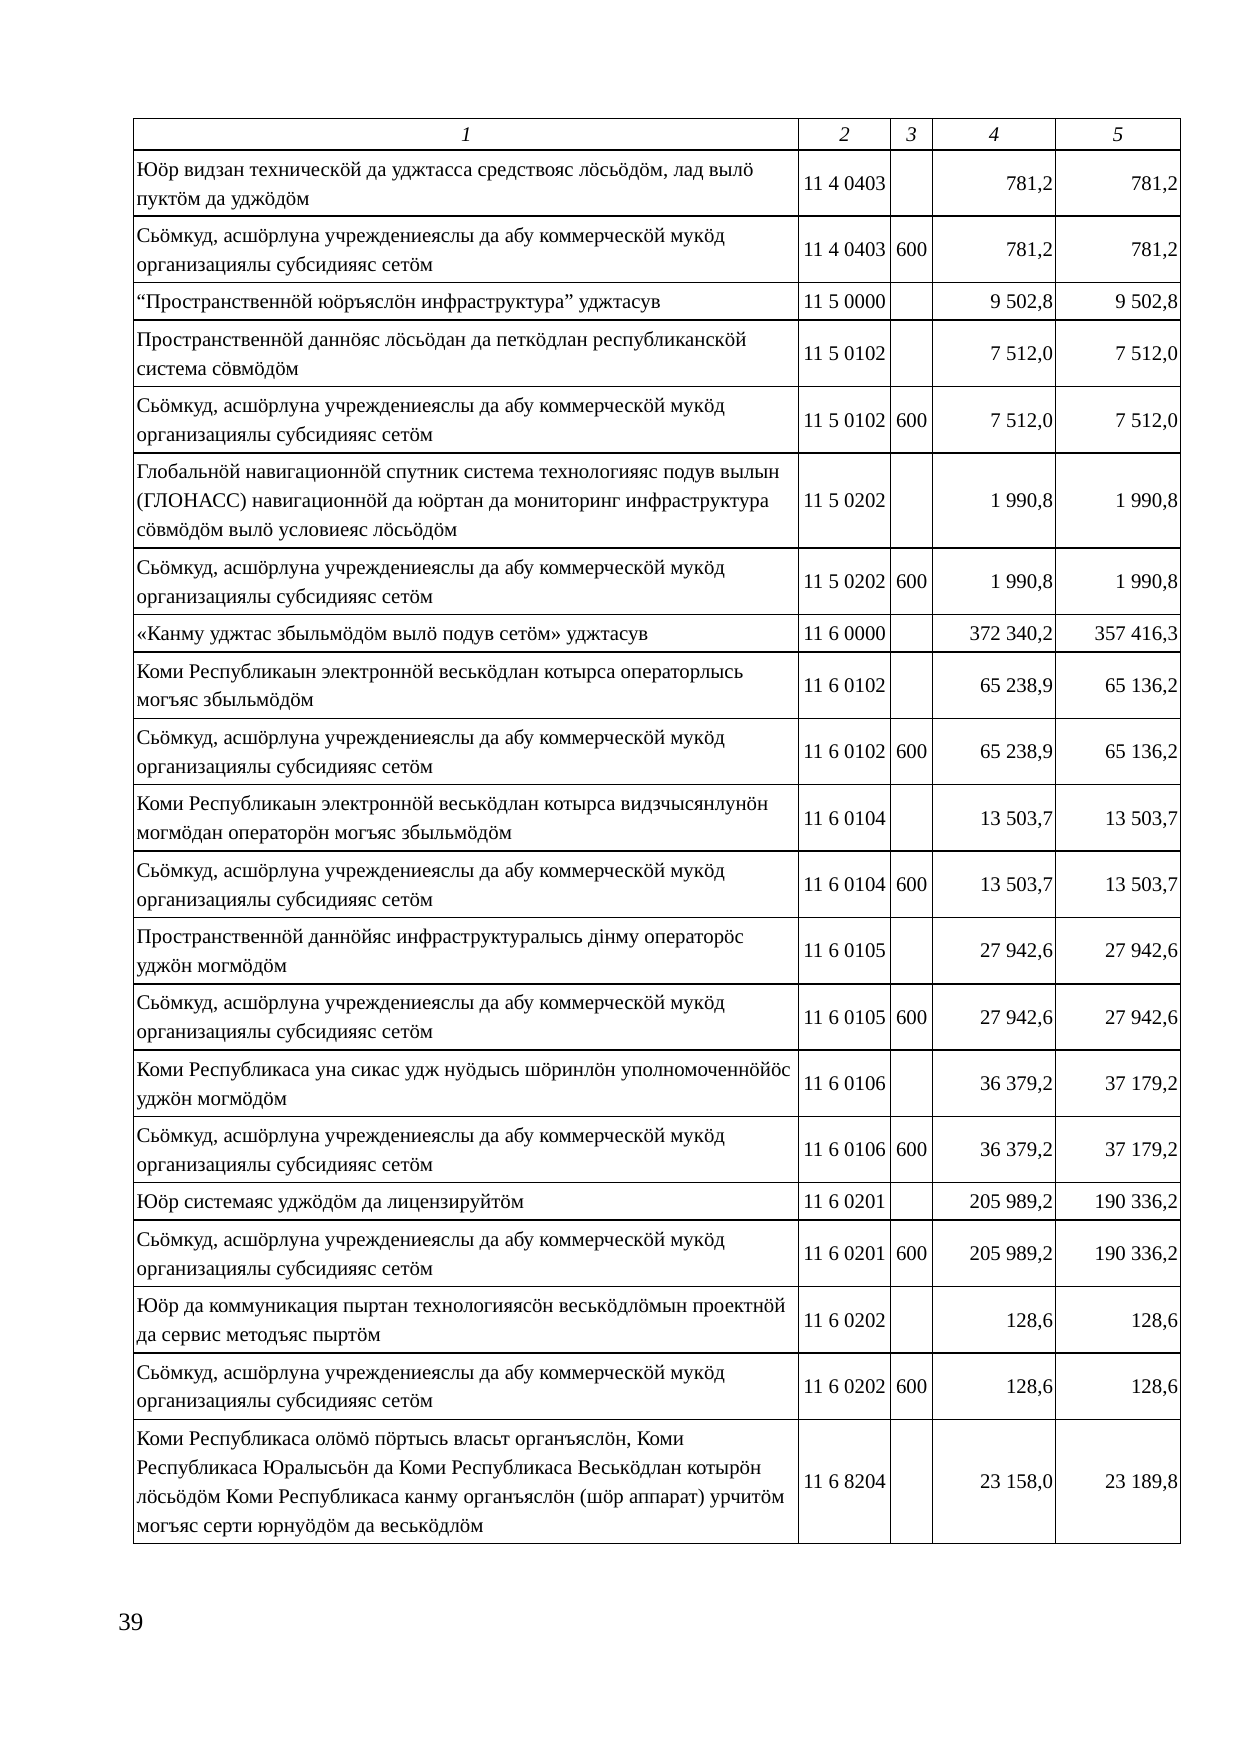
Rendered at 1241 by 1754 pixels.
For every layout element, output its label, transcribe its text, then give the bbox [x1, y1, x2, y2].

table_cell Сьӧмкуд, асшӧрлуна учреждениеяслы да абу коммерческӧй мукӧд организациялы субсидияяс сетӧм [134, 1221, 798, 1286]
table_cell 11 5 0102 [799, 321, 890, 386]
table_cell 372 340,2 [933, 615, 1055, 651]
table_cell 37 179,2 [1056, 1051, 1180, 1116]
table_header 1 [134, 119, 798, 149]
table_header 2 [799, 119, 890, 149]
table_cell Пространственнӧй даннӧйяс инфраструктуралысь дінму операторӧс уджӧн могмӧдӧм [134, 918, 798, 983]
table_cell Коми Республикаса уна сикас удж нуӧдысь шӧринлӧн уполномоченнӧйӧс уджӧн могмӧдӧм [134, 1051, 798, 1116]
table_cell 13 503,7 [933, 852, 1055, 916]
table_cell [891, 615, 932, 651]
table_cell 600 [891, 719, 932, 784]
table_cell [891, 1183, 932, 1219]
table_cell 37 179,2 [1056, 1117, 1180, 1182]
table_cell 27 942,6 [1056, 985, 1180, 1049]
table_cell 11 5 0102 [799, 387, 890, 452]
table_cell “Пространственнӧй юӧръяслӧн инфраструктура” уджтасув [134, 283, 798, 319]
table_cell 13 503,7 [1056, 852, 1180, 916]
table_cell 11 4 0403 [799, 151, 890, 215]
table_cell [891, 454, 932, 547]
table_cell 357 416,3 [1056, 615, 1180, 651]
table_cell [891, 151, 932, 215]
table_cell 7 512,0 [933, 321, 1055, 386]
table_cell 65 238,9 [933, 653, 1055, 717]
table_cell 600 [891, 1117, 932, 1182]
table_cell 11 6 0201 [799, 1221, 890, 1286]
table_cell 600 [891, 852, 932, 916]
table_header 5 [1056, 119, 1180, 149]
table_cell 36 379,2 [933, 1051, 1055, 1116]
table_cell 600 [891, 1221, 932, 1286]
table_cell 11 6 0106 [799, 1117, 890, 1182]
table_cell 190 336,2 [1056, 1221, 1180, 1286]
table_cell 600 [891, 217, 932, 282]
table_cell Пространственнӧй даннӧяс лӧсьӧдан да петкӧдлан республиканскӧй система сӧвмӧдӧм [134, 321, 798, 386]
table_header 3 [891, 119, 932, 149]
table_cell 1 990,8 [1056, 454, 1180, 547]
table_cell 128,6 [1056, 1354, 1180, 1418]
table_cell Коми Республикаын электроннӧй веськӧдлан котырса операторлысь могъяс збыльмӧдӧм [134, 653, 798, 717]
table_cell 13 503,7 [933, 785, 1055, 850]
table_cell Сьӧмкуд, асшӧрлуна учреждениеяслы да абу коммерческӧй мукӧд организациялы субсидияяс сетӧм [134, 217, 798, 282]
table_cell 600 [891, 985, 932, 1049]
table_cell 27 942,6 [933, 985, 1055, 1049]
table_cell 205 989,2 [933, 1221, 1055, 1286]
table_cell 11 6 0105 [799, 985, 890, 1049]
table_cell 36 379,2 [933, 1117, 1055, 1182]
table_cell 11 5 0202 [799, 549, 890, 613]
table_cell Юӧр да коммуникация пыртан технологияясӧн веськӧдлӧмын проектнӧй да сервис методъяс пыртӧм [134, 1287, 798, 1352]
table_cell 11 6 0102 [799, 653, 890, 717]
table_cell 9 502,8 [1056, 283, 1180, 319]
table_cell Сьӧмкуд, асшӧрлуна учреждениеяслы да абу коммерческӧй мукӧд организациялы субсидияяс сетӧм [134, 719, 798, 784]
table_cell Юӧр видзан техническӧй да уджтасса средствояс лӧсьӧдӧм, лад вылӧ пуктӧм да уджӧдӧм [134, 151, 798, 215]
table_cell [891, 785, 932, 850]
table_cell Глобальнӧй навигационнӧй спутник система технологияяс подув вылын (ГЛОНАСС) навигационнӧй да юӧртан да мониторинг инфраструктура сӧвмӧдӧм вылӧ условиеяс лӧсьӧдӧм [134, 454, 798, 547]
table_cell 11 4 0403 [799, 217, 890, 282]
table_cell 11 6 0104 [799, 852, 890, 916]
table_cell Коми Республикаын электроннӧй веськӧдлан котырса видзчысянлунӧн могмӧдан операторӧн могъяс збыльмӧдӧм [134, 785, 798, 850]
table_cell 1 990,8 [1056, 549, 1180, 613]
table_cell 128,6 [933, 1354, 1055, 1418]
table_cell 23 189,8 [1056, 1420, 1180, 1542]
table_cell 65 136,2 [1056, 719, 1180, 784]
table_cell 65 238,9 [933, 719, 1055, 784]
table_cell [891, 283, 932, 319]
table_cell 781,2 [933, 217, 1055, 282]
table_cell 205 989,2 [933, 1183, 1055, 1219]
table_cell 11 5 0000 [799, 283, 890, 319]
table_cell [891, 1420, 932, 1542]
table_cell 7 512,0 [1056, 321, 1180, 386]
table_cell 11 6 0201 [799, 1183, 890, 1219]
table_cell Сьӧмкуд, асшӧрлуна учреждениеяслы да абу коммерческӧй мукӧд организациялы субсидияяс сетӧм [134, 852, 798, 916]
table_cell Коми Республикаса олӧмӧ пӧртысь власьт органъяслӧн, Коми Республикаса Юралысьӧн да Коми Республикаса Веськӧдлан котырӧн лӧсьӧдӧм Коми Республикаса канму органъяслӧн (шӧр аппарат) урчитӧм могъяс серти юрнуӧдӧм да веськӧдлӧм [134, 1420, 798, 1542]
table_cell 11 6 0102 [799, 719, 890, 784]
table_cell 600 [891, 387, 932, 452]
table_cell 11 6 0202 [799, 1354, 890, 1418]
table_cell Юӧр системаяс уджӧдӧм да лицензируйтӧм [134, 1183, 798, 1219]
table_cell 600 [891, 1354, 932, 1418]
table_cell 600 [891, 549, 932, 613]
table_cell 65 136,2 [1056, 653, 1180, 717]
table_cell 9 502,8 [933, 283, 1055, 319]
table_cell 27 942,6 [1056, 918, 1180, 983]
table_cell 27 942,6 [933, 918, 1055, 983]
table_cell Сьӧмкуд, асшӧрлуна учреждениеяслы да абу коммерческӧй мукӧд организациялы субсидияяс сетӧм [134, 1354, 798, 1418]
table_cell 781,2 [933, 151, 1055, 215]
table_cell Сьӧмкуд, асшӧрлуна учреждениеяслы да абу коммерческӧй мукӧд организациялы субсидияяс сетӧм [134, 1117, 798, 1182]
table_cell 190 336,2 [1056, 1183, 1180, 1219]
table_cell [891, 1287, 932, 1352]
table_cell 11 6 0104 [799, 785, 890, 850]
table_cell 7 512,0 [1056, 387, 1180, 452]
table_cell 128,6 [933, 1287, 1055, 1352]
table_cell 11 5 0202 [799, 454, 890, 547]
table_cell 11 6 0000 [799, 615, 890, 651]
table_cell 1 990,8 [933, 549, 1055, 613]
table_cell [891, 653, 932, 717]
table_cell Сьӧмкуд, асшӧрлуна учреждениеяслы да абу коммерческӧй мукӧд организациялы субсидияяс сетӧм [134, 549, 798, 613]
table_cell 11 6 0106 [799, 1051, 890, 1116]
table_cell 128,6 [1056, 1287, 1180, 1352]
table_cell 1 990,8 [933, 454, 1055, 547]
table_header 4 [933, 119, 1055, 149]
table_cell [891, 1051, 932, 1116]
table_cell 11 6 0202 [799, 1287, 890, 1352]
table_cell [891, 321, 932, 386]
table_cell «Канму уджтас збыльмӧдӧм вылӧ подув сетӧм» уджтасув [134, 615, 798, 651]
table_cell 13 503,7 [1056, 785, 1180, 850]
table_cell 781,2 [1056, 217, 1180, 282]
table_cell 11 6 0105 [799, 918, 890, 983]
table_cell Сьӧмкуд, асшӧрлуна учреждениеяслы да абу коммерческӧй мукӧд организациялы субсидияяс сетӧм [134, 985, 798, 1049]
table_cell 23 158,0 [933, 1420, 1055, 1542]
table_cell Сьӧмкуд, асшӧрлуна учреждениеяслы да абу коммерческӧй мукӧд организациялы субсидияяс сетӧм [134, 387, 798, 452]
table_cell 11 6 8204 [799, 1420, 890, 1542]
table_cell 781,2 [1056, 151, 1180, 215]
table_cell [891, 918, 932, 983]
table_cell 7 512,0 [933, 387, 1055, 452]
